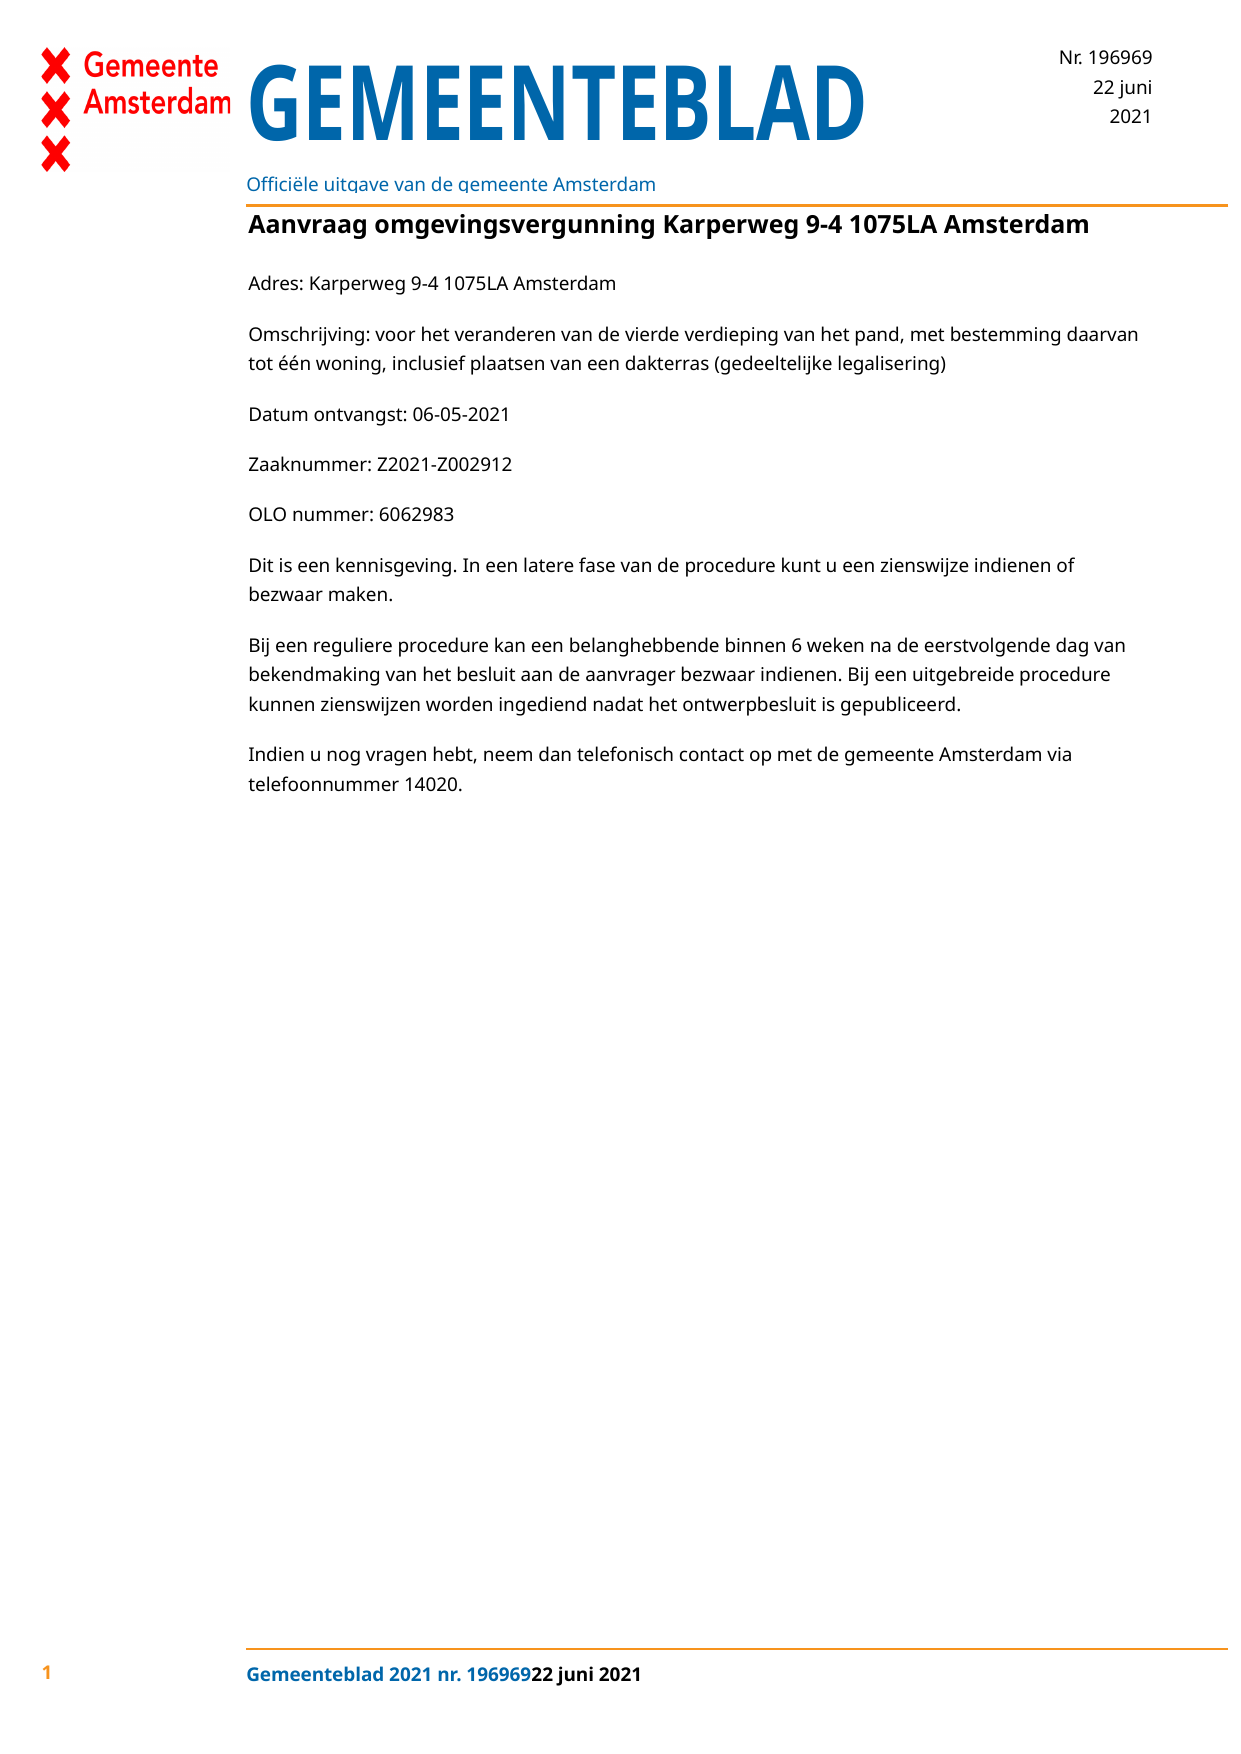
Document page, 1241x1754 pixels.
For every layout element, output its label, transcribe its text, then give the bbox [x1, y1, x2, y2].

text Datum ontvangst: 06-05-2021 [248, 401, 1152, 426]
text Bij een reguliere procedure kan een belanghebbende binnen 6 weken na de eerstvolgende dag van bekendmaking van het besluit aan de aanvrager bezwaar indienen. Bij een uitgebreide procedure kunnen zienswijzen worden ingediend nadat het ontwerpbesluit is gepubliceerd. [248, 632, 1152, 717]
text Aanvraag omgevingsvergunning Karperweg 9-4 1075LA Amsterdam [248, 207, 1152, 241]
picture [41, 47, 231, 172]
text Adres: Karperweg 9-4 1075LA Amsterdam [248, 270, 1152, 296]
text OLO nummer: 6062983 [248, 502, 1152, 527]
text Omschrijving: voor het veranderen van de vierde verdieping van het pand, met bestemming daarvan tot één woning, inclusief plaatsen van een dakterras (gedeeltelijke legalisering) [248, 321, 1152, 376]
text Zaaknummer: Z2021-Z002912 [248, 451, 1152, 477]
text Indien u nog vragen hebt, neem dan telefonisch contact op met de gemeente Amsterdam via telefoonnummer 14020. [248, 742, 1152, 797]
text Dit is een kennisgeving. In een latere fase van de procedure kunt u een zienswijze indienen of bezwaar maken. [248, 552, 1152, 607]
